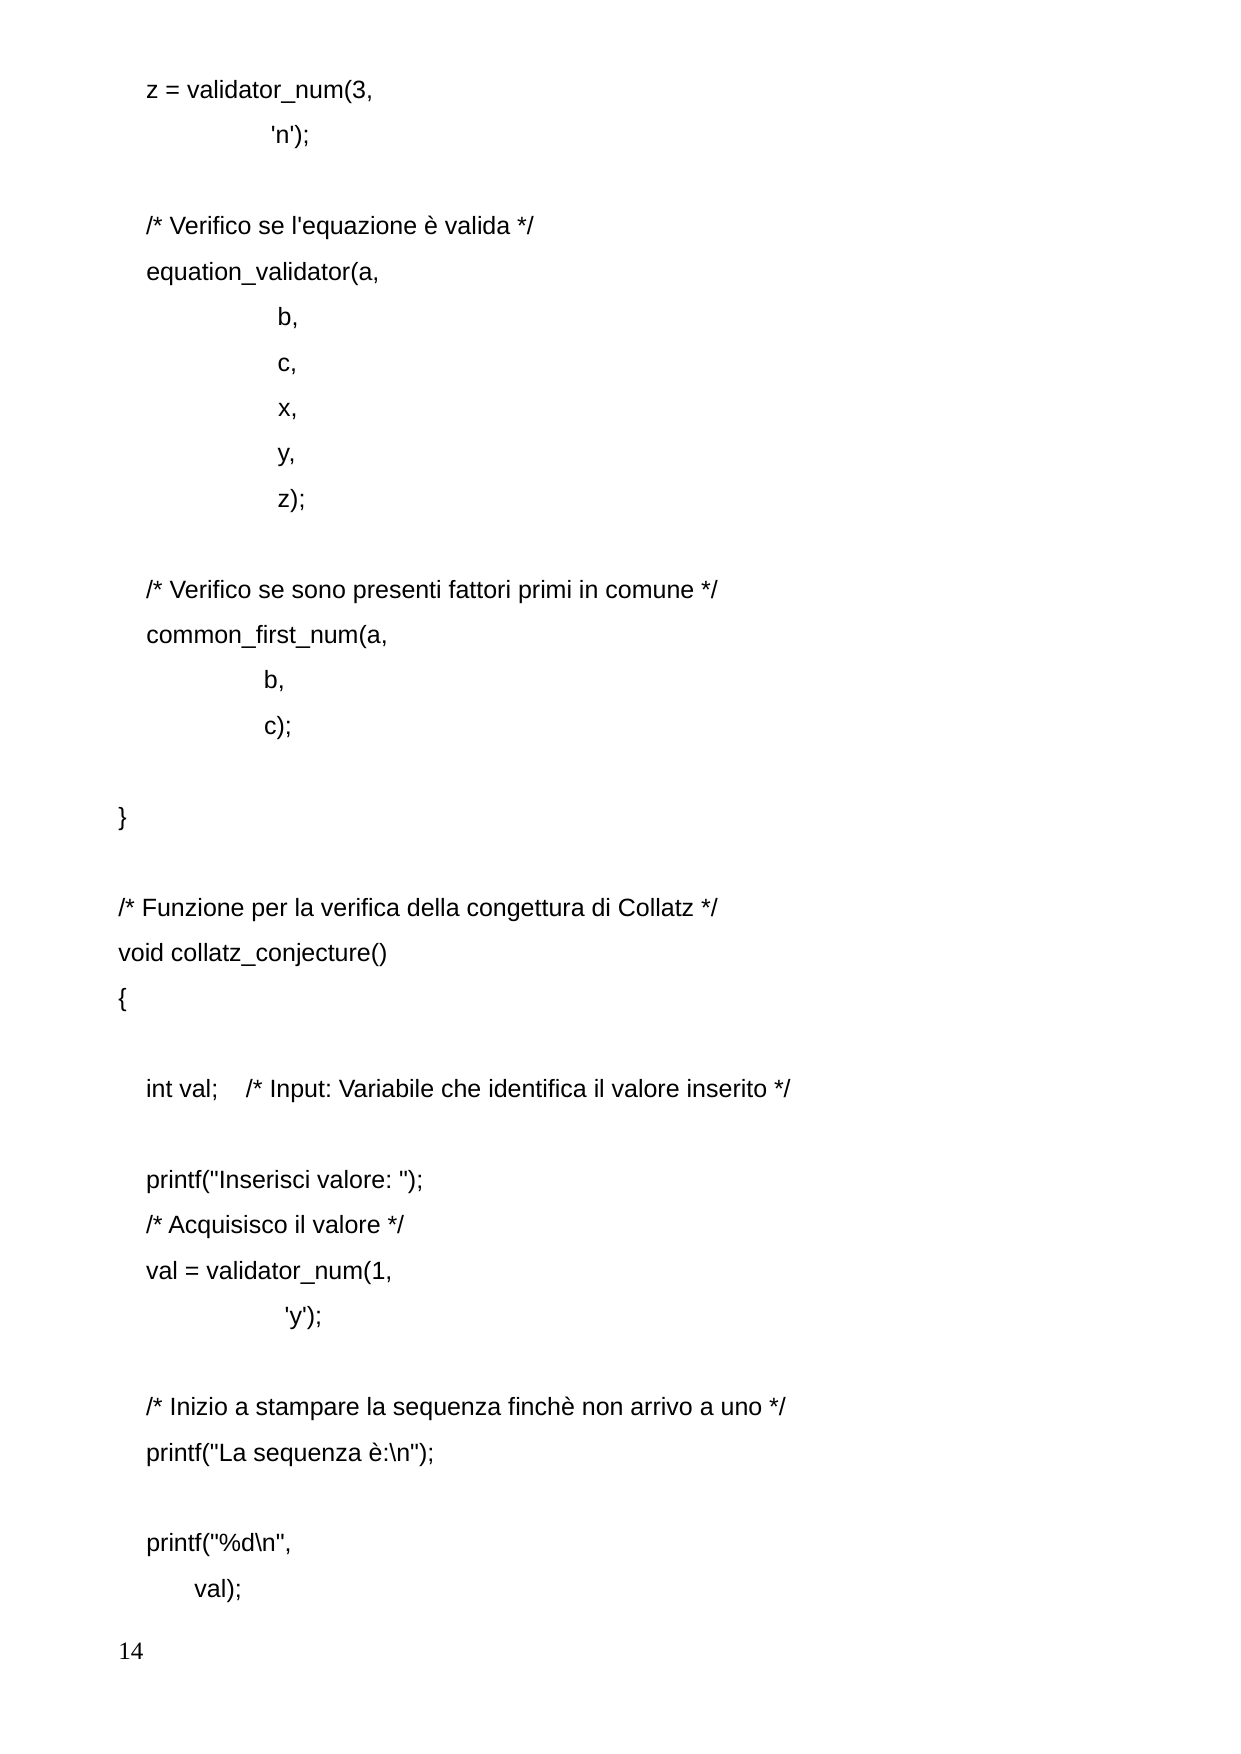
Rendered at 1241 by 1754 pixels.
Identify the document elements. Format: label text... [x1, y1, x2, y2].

text z); [118, 484, 1122, 512]
text { [118, 983, 1122, 1012]
text void collatz_conjecture() [118, 938, 1122, 967]
text /* Funzione per la verifica della congettura di Collatz */ [118, 892, 1122, 921]
text /* Inizio a stampare la sequenza finchè non arrivo a uno */ [118, 1392, 1122, 1421]
text c, [118, 347, 1122, 376]
text b, [118, 665, 1122, 694]
text /* Verifico se sono presenti fattori primi in comune */ [118, 574, 1122, 603]
text 'n'); [118, 120, 1122, 149]
text val = validator_num(1, [118, 1256, 1122, 1284]
text /* Verifico se l'equazione è valida */ [118, 211, 1122, 240]
text y, [118, 438, 1122, 467]
text printf("La sequenza è:\n"); [118, 1437, 1122, 1466]
text 'y'); [118, 1301, 1122, 1330]
text equation_validator(a, [118, 257, 1122, 285]
text c); [118, 711, 1122, 739]
text printf("Inserisci valore: "); [118, 1165, 1122, 1194]
text b, [118, 302, 1122, 331]
text printf("%d\n", [118, 1528, 1122, 1557]
text /* Acquisisco il valore */ [118, 1210, 1122, 1239]
text int val; /* Input: Variabile che identifica il valore inserito */ [118, 1074, 1122, 1103]
text common_first_num(a, [118, 620, 1122, 649]
text val); [118, 1574, 1122, 1602]
text x, [118, 393, 1122, 422]
text } [118, 802, 1122, 830]
text z = validator_num(3, [118, 75, 1122, 104]
